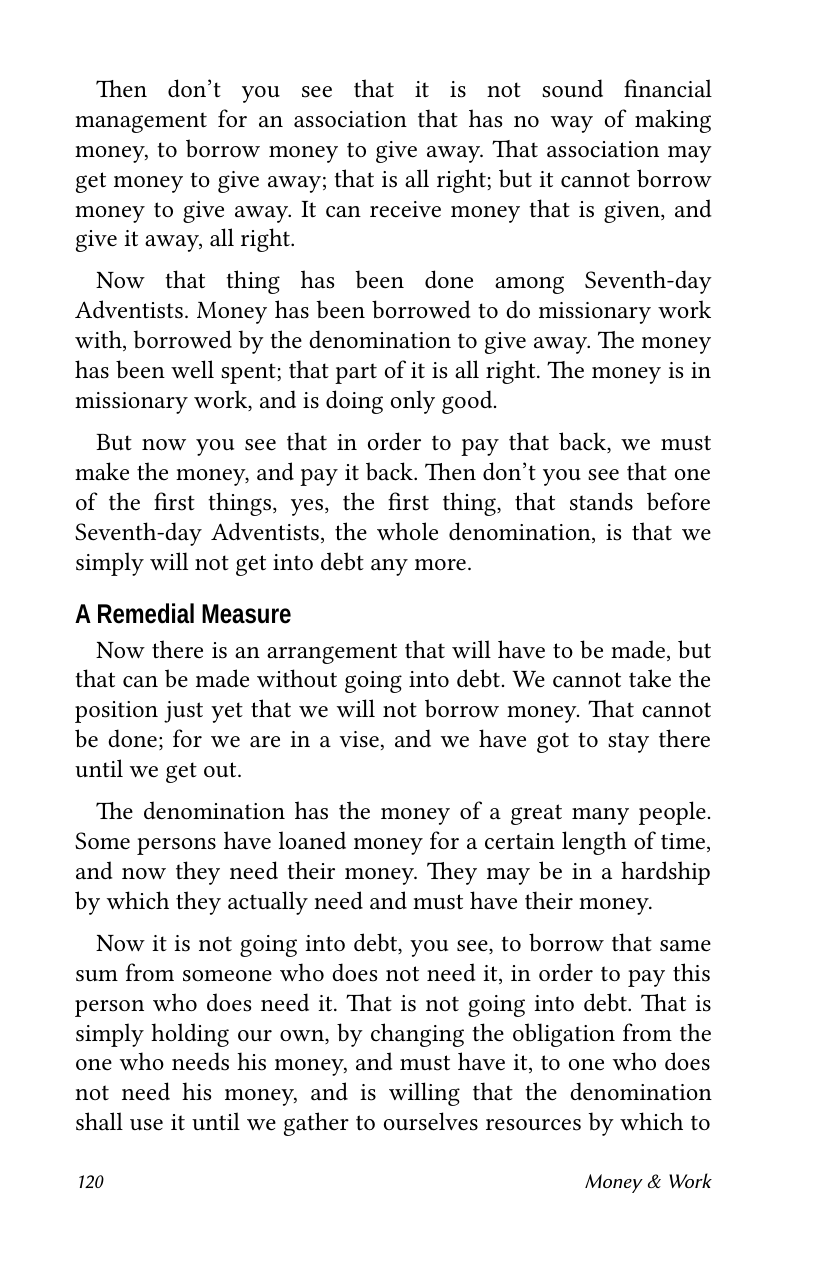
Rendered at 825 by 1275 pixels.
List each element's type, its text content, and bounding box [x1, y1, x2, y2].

text But now you see that in order to pay that back, we must make the money, and pay it back. Then don’t you see that one of the first things, yes, the first thing, that stands before Seventh-day Adventists, the whole denomination, is that we simply will not get into debt any more. [75, 428, 712, 576]
text Now there is an arrangement that will have to be made, but that can be made without going into debt. We cannot take the position just yet that we will not borrow money. That cannot be done; for we are in a vise, and we have got to stay there until we get out. [75, 636, 712, 784]
subtitle A Remedial Measure [75, 598, 712, 629]
text The denomination has the money of a great many people. Some persons have loaned money for a certain length of time, and now they need their money. They may be in a hardship by which they actually need and must have their money. [75, 797, 712, 915]
text Now that thing has been done among Seventh-day Adventists. Money has been borrowed to do missionary work with, borrowed by the denomination to give away. The money has been well spent; that part of it is all right. The money is in missionary work, and is doing only good. [75, 266, 712, 414]
text Now it is not going into debt, you see, to borrow that same sum from someone who does not need it, in order to pay this person who does need it. That is not going into debt. That is simply holding our own, by changing the obligation from the one who needs his money, and must have it, to one who does not need his money, and is willing that the denomination shall use it until we gather to ourselves resources by which to [75, 929, 712, 1137]
text Then don’t you see that it is not sound financial management for an association that has no way of making money, to borrow money to give away. That association may get money to give away; that is all right; but it cannot borrow money to give away. It can receive money that is given, and give it away, all right. [75, 75, 712, 253]
